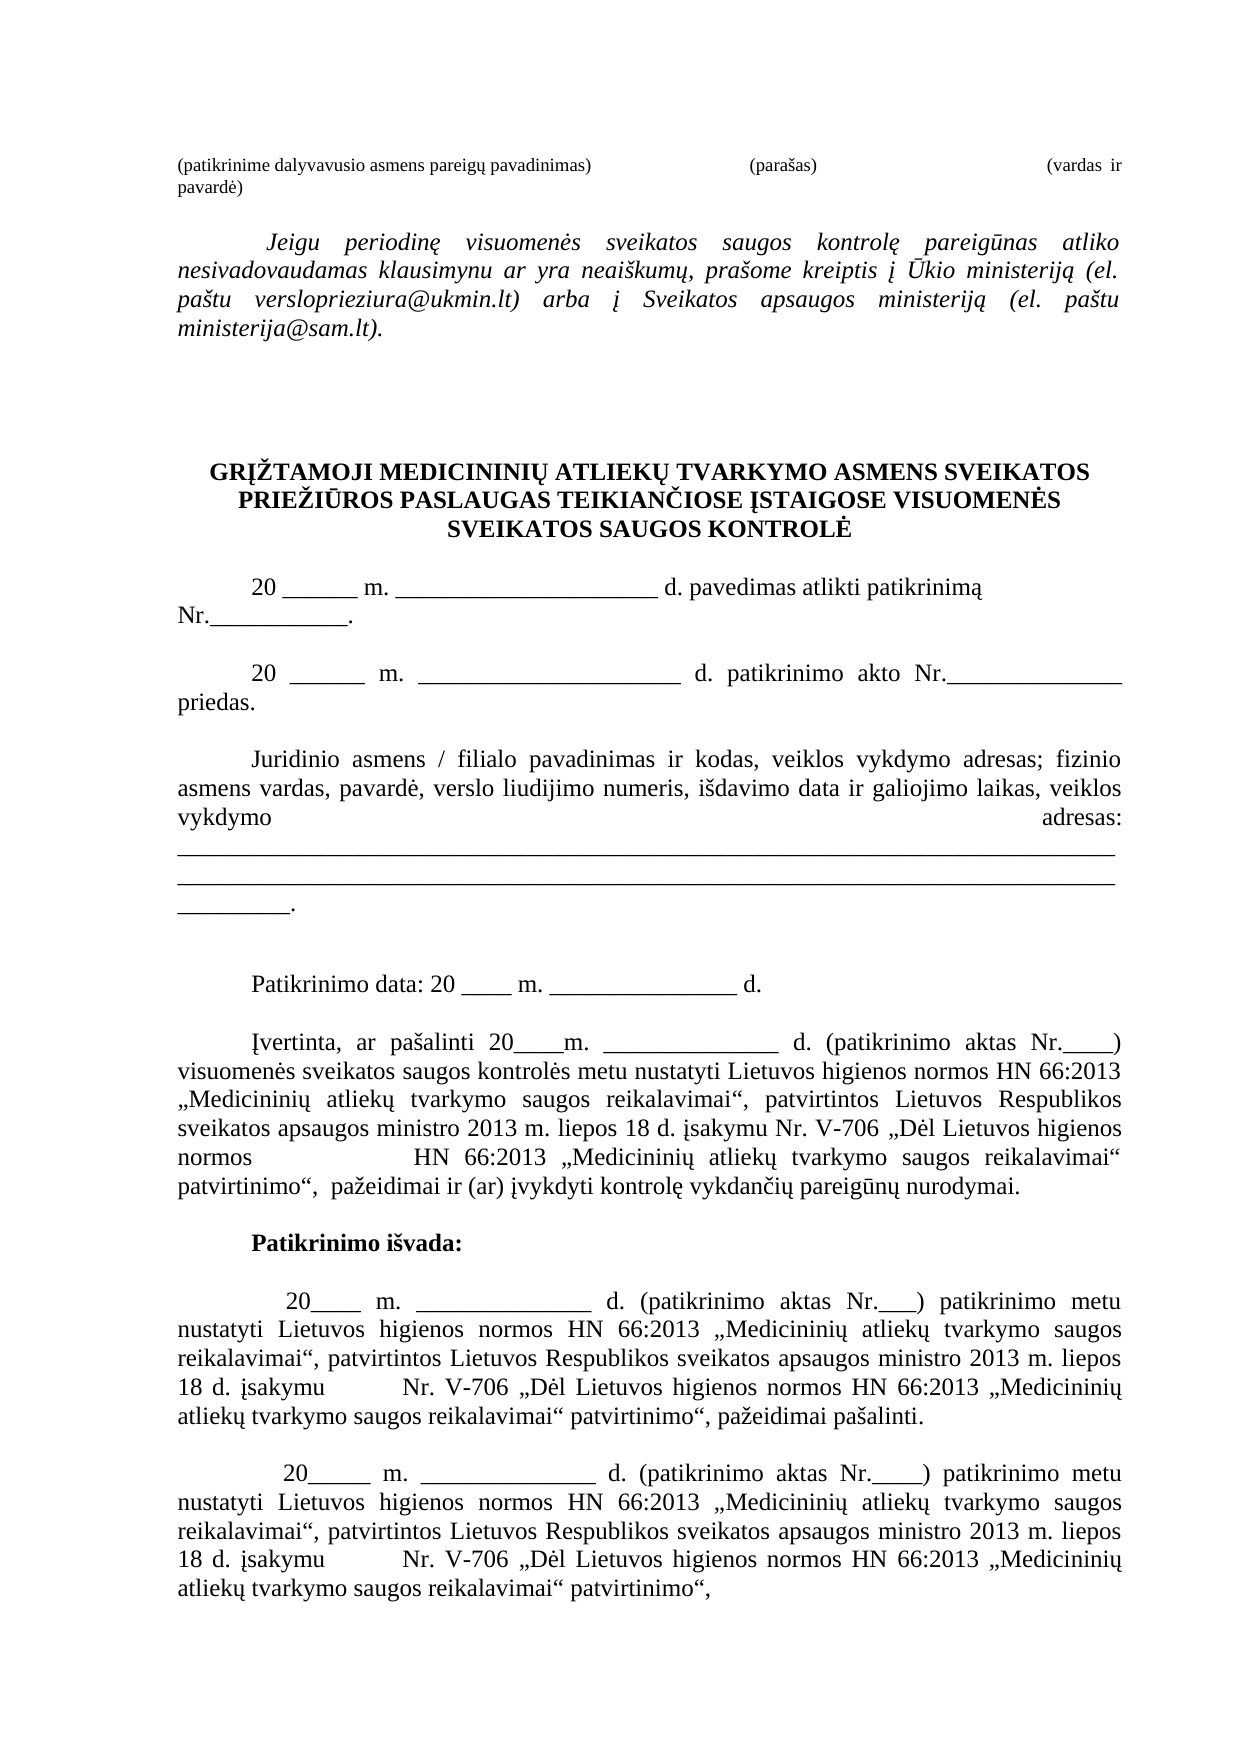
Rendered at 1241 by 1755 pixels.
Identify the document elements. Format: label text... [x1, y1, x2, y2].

text  20____ m. ______________ d. (patikrinimo aktas Nr.___) patikrinimo metu nustatyti Lietuvos higienos normos HN 66:2013 „Medicininių atliekų tvarkymo saugos reikalavimai“, patvirtintos Lietuvos Respublikos sveikatos apsaugos ministro 2013 m. liepos 18 d. įsakymu Nr. V-706 „Dėl Lietuvos higienos normos HN 66:2013 „Medicininių atliekų tvarkymo saugos reikalavimai“ patvirtinimo“, pažeidimai pašalinti. [177, 1286, 1122, 1429]
text Juridinio asmens / filialo pavadinimas ir kodas, veiklos vykdymo adresas; fizinio asmens vardas, pavardė, verslo liudijimo numeris, išdavimo data ir galiojimo laikas, veiklos vykdymo adresas: _______________________________________________________________________________________________________________________________________________________________. [177, 744, 1122, 917]
text 20 ______ m. _____________________ d. patikrinimo akto Nr.______________ priedas. [177, 658, 1122, 715]
text Įvertinta, ar pašalinti 20____m. ______________ d. (patikrinimo aktas Nr.____) visuomenės sveikatos saugos kontrolės metu nustatyti Lietuvos higienos normos HN 66:2013 „Medicininių atliekų tvarkymo saugos reikalavimai“, patvirtintos Lietuvos Respublikos sveikatos apsaugos ministro 2013 m. liepos 18 d. įsakymu Nr. V-706 „Dėl Lietuvos higienos normos HN 66:2013 „Medicininių atliekų tvarkymo saugos reikalavimai“ patvirtinimo“, pažeidimai ir (ar) įvykdyti kontrolę vykdančių pareigūnų nurodymai. [177, 1027, 1122, 1199]
text 20 ______ m. _____________________ d. pavedimas atlikti patikrinimą Nr.___________. [177, 572, 1122, 629]
text  20_____ m. ______________ d. (patikrinimo aktas Nr.____) patikrinimo metu nustatyti Lietuvos higienos normos HN 66:2013 „Medicininių atliekų tvarkymo saugos reikalavimai“, patvirtintos Lietuvos Respublikos sveikatos apsaugos ministro 2013 m. liepos 18 d. įsakymu Nr. V-706 „Dėl Lietuvos higienos normos HN 66:2013 „Medicininių atliekų tvarkymo saugos reikalavimai“ patvirtinimo“, [177, 1458, 1122, 1602]
text Patikrinimo data: 20 ____ m. _______________ d. [177, 969, 1122, 998]
text GRĮŽTAMOJI MEDICININIŲ ATLIEKŲ TVARKYMO ASMENS SVEIKATOS PRIEŽIŪROS PASLAUGAS TEIKIANČIOSE ĮSTAIGOSE VISUOMENĖS SVEIKATOS SAUGOS KONTROLĖ [177, 457, 1122, 543]
text Patikrinimo išvada: [177, 1228, 1122, 1257]
text Jeigu periodinę visuomenės sveikatos saugos kontrolę pareigūnas atliko nesivadovaudamas klausimynu ar yra neaiškumų, prašome kreiptis į Ūkio ministeriją (el. paštu versloprieziura@ukmin.lt) arba į Sveikatos apsaugos ministeriją (el. paštu ministerija@sam.lt). [177, 227, 1122, 342]
text (patikrinime dalyvavusio asmens pareigų pavadinimas) (parašas) (vardas ir pavardė) [177, 148, 1122, 198]
